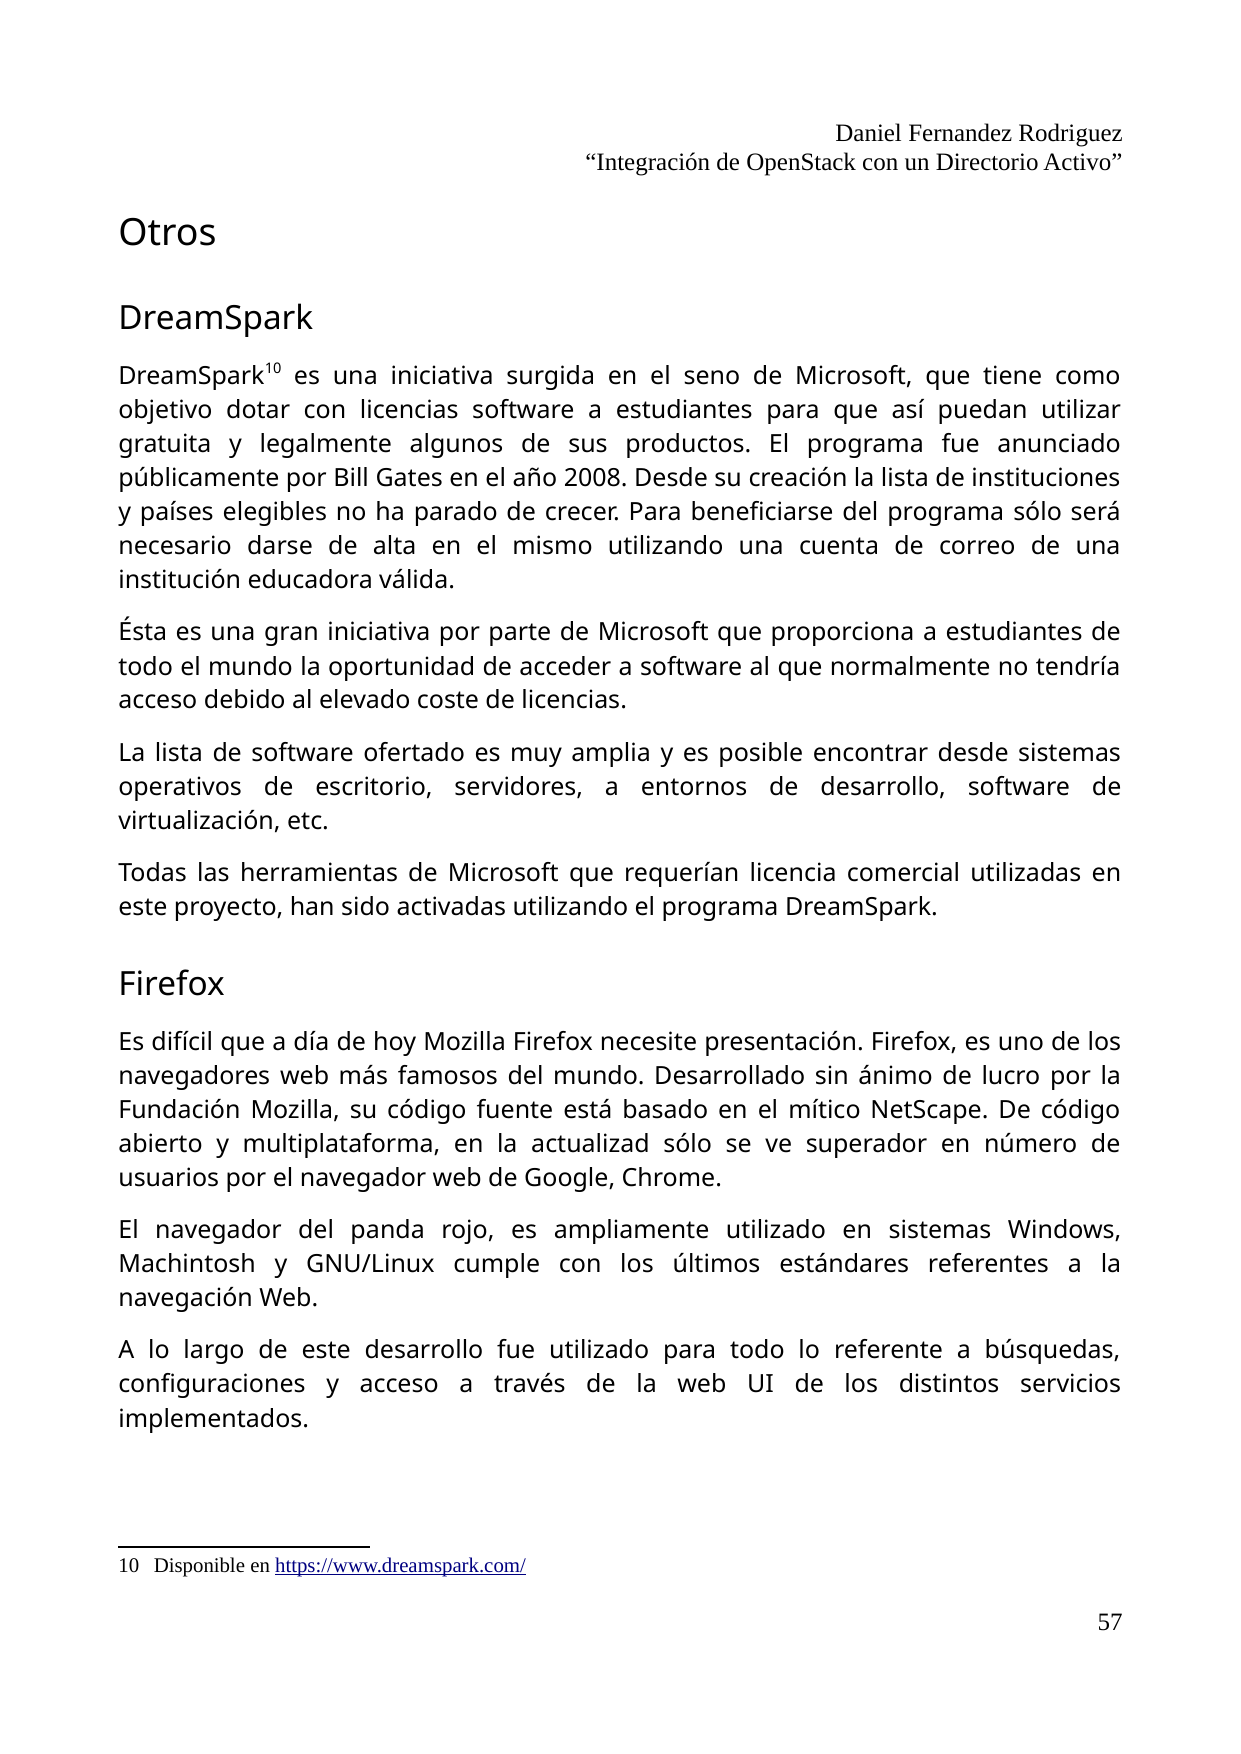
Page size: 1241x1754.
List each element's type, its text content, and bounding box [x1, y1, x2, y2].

text Todas las herramientas de Microsoft que requerían licencia comercial utilizadas en este proyecto, han sido activadas utilizando el programa DreamSpark. [118, 854, 1122, 923]
text A lo largo de este desarrollo fue utilizado para todo lo referente a búsquedas, configuraciones y acceso a través de la web UI de los distintos servicios implementados. [118, 1332, 1122, 1434]
text El navegador del panda rojo, es ampliamente utilizado en sistemas Windows, Machintosh y GNU/Linux cumple con los últimos estándares referentes a la navegación Web. [118, 1212, 1122, 1314]
text La lista de software ofertado es muy amplia y es posible encontrar desde sistemas operativos de escritorio, servidores, a entornos de desarrollo, software de virtualización, etc. [118, 734, 1122, 836]
subtitle DreamSpark [118, 294, 1122, 339]
text DreamSpark es una iniciativa surgida en el seno de Microsoft, que tiene como objetivo dotar con licencias software a estudiantes para que así puedan utilizar gratuita y legalmente algunos de sus productos. El programa fue anunciado públicamente por Bill Gates en el año 2008. Desde su creación la lista de instituciones y países elegibles no ha parado de crecer. Para beneficiarse del programa sólo será necesario darse de alta en el mismo utilizando una cuenta de correo de una institución educadora válida. [118, 358, 1122, 596]
text Disponible en https://www.dreamspark.com/ [118, 1553, 1122, 1577]
subtitle Otros [118, 205, 1122, 256]
text Es difícil que a día de hoy Mozilla Firefox necesite presentación. Firefox, es uno de los navegadores web más famosos del mundo. Desarrollado sin ánimo de lucro por la Fundación Mozilla, su código fuente está basado en el mítico NetScape. De código abierto y multiplataforma, en la actualizad sólo se ve superador en número de usuarios por el navegador web de Google, Chrome. [118, 1023, 1122, 1194]
text Ésta es una gran iniciativa por parte de Microsoft que proporciona a estudiantes de todo el mundo la oportunidad de acceder a software al que normalmente no tendría acceso debido al elevado coste de licencias. [118, 614, 1122, 716]
subtitle Firefox [118, 959, 1122, 1005]
